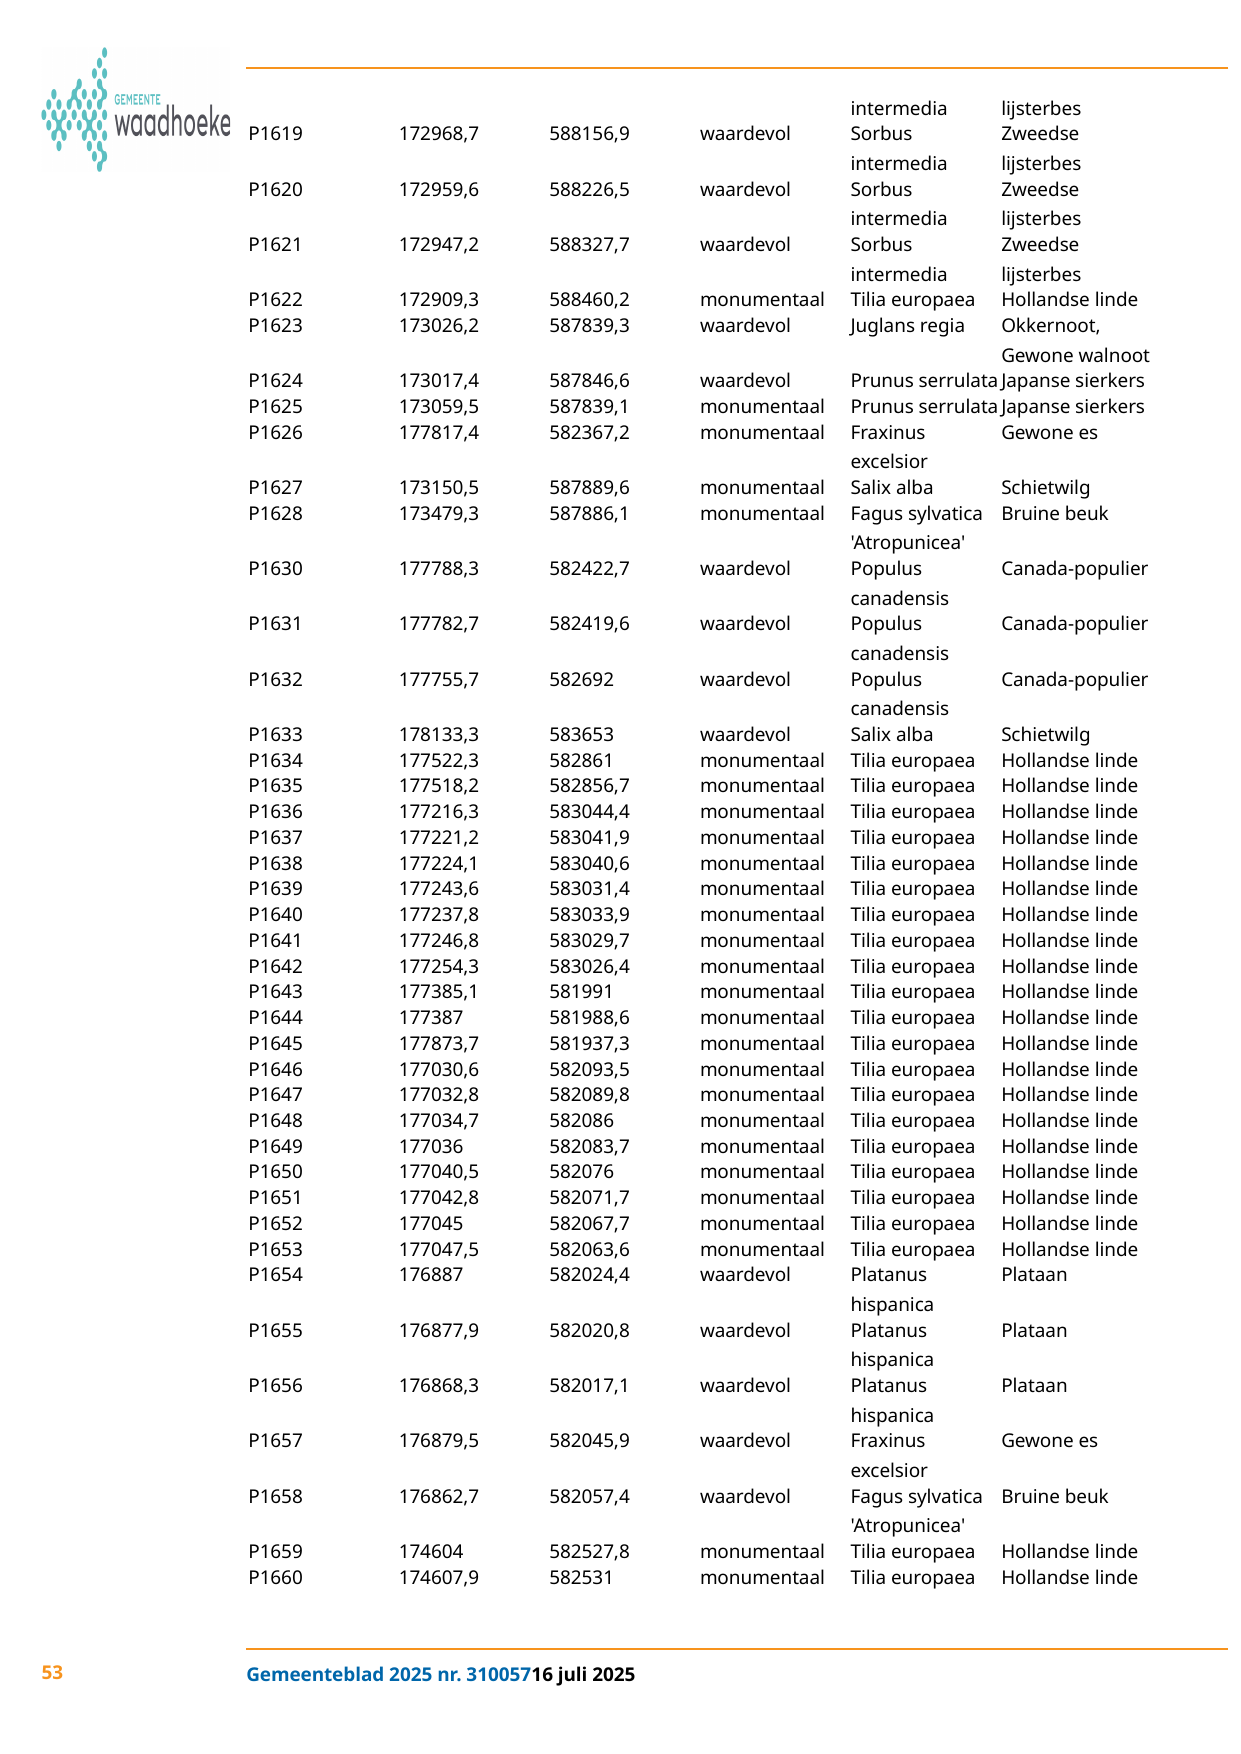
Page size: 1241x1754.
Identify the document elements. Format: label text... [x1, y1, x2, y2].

table_cell Gewone es [1001, 419, 1152, 474]
table_cell Tilia europaea [850, 1538, 1001, 1564]
table_cell 582527,8 [549, 1538, 700, 1564]
table_cell Populus canadensis [850, 666, 1001, 721]
table_cell Hollandse linde [1001, 1159, 1152, 1184]
table_cell Japanse sierkers [1001, 368, 1152, 393]
table_cell P1655 [248, 1317, 398, 1372]
table_cell Zweedse lijsterbes [1001, 176, 1152, 231]
table_cell 582063,6 [549, 1236, 700, 1262]
table_cell waardevol [700, 1262, 850, 1317]
table_cell Tilia europaea [850, 799, 1001, 824]
table_cell Bruine beuk [1001, 500, 1152, 555]
table_cell monumentaal [700, 927, 850, 953]
table_cell Tilia europaea [850, 1030, 1001, 1056]
table_cell 173150,5 [399, 474, 549, 500]
table_cell Japanse sierkers [1001, 393, 1152, 419]
table_cell Canada-populier [1001, 666, 1152, 721]
table_cell Canada-populier [1001, 611, 1152, 666]
table_cell Canada-populier [1001, 555, 1152, 611]
table_cell waardevol [700, 1483, 850, 1538]
table_cell monumentaal [700, 1056, 850, 1081]
table_cell 582531 [549, 1564, 700, 1589]
table_cell Tilia europaea [850, 747, 1001, 773]
table_cell 177045 [399, 1210, 549, 1236]
table_cell 177042,8 [399, 1184, 549, 1210]
table_cell Zweedse lijsterbes [1001, 121, 1152, 176]
table_cell [700, 95, 850, 121]
table_cell 177385,1 [399, 979, 549, 1004]
table_cell Tilia europaea [850, 1133, 1001, 1159]
table_cell Hollandse linde [1001, 1081, 1152, 1107]
table_cell P1643 [248, 979, 398, 1004]
table_cell Sorbus intermedia [850, 231, 1001, 286]
table_cell 173479,3 [399, 500, 549, 555]
table_cell monumentaal [700, 747, 850, 773]
table_cell 177817,4 [399, 419, 549, 474]
table_cell waardevol [700, 312, 850, 367]
table_cell monumentaal [700, 1107, 850, 1133]
table_cell 582692 [549, 666, 700, 721]
table_cell 582093,5 [549, 1056, 700, 1081]
table_cell 581991 [549, 979, 700, 1004]
table_cell Salix alba [850, 474, 1001, 500]
table_cell 581937,3 [549, 1030, 700, 1056]
table_cell 177216,3 [399, 799, 549, 824]
table_cell Schietwilg [1001, 721, 1152, 747]
table_cell monumentaal [700, 1081, 850, 1107]
table_cell P1646 [248, 1056, 398, 1081]
table_cell 172909,3 [399, 286, 549, 312]
table_cell Hollandse linde [1001, 286, 1152, 312]
table_cell 582024,4 [549, 1262, 700, 1317]
table_cell 173017,4 [399, 368, 549, 393]
table_cell P1642 [248, 953, 398, 978]
table_cell 173026,2 [399, 312, 549, 367]
table_cell 177032,8 [399, 1081, 549, 1107]
table_cell monumentaal [700, 876, 850, 901]
table_cell Hollandse linde [1001, 1564, 1152, 1589]
table_cell P1641 [248, 927, 398, 953]
table_cell Hollandse linde [1001, 927, 1152, 953]
table_cell Tilia europaea [850, 1081, 1001, 1107]
table_cell lijsterbes [1001, 95, 1152, 121]
table_cell 582083,7 [549, 1133, 700, 1159]
table_cell 582057,4 [549, 1483, 700, 1538]
table_cell 177246,8 [399, 927, 549, 953]
table_cell P1628 [248, 500, 398, 555]
table_cell waardevol [700, 721, 850, 747]
table_cell 178133,3 [399, 721, 549, 747]
table_cell 587839,3 [549, 312, 700, 367]
table_cell waardevol [700, 1428, 850, 1483]
table_cell Hollandse linde [1001, 1056, 1152, 1081]
table_cell 582861 [549, 747, 700, 773]
table_cell Hollandse linde [1001, 1236, 1152, 1262]
table_cell Plataan [1001, 1262, 1152, 1317]
picture [41, 47, 231, 172]
table_cell Tilia europaea [850, 1004, 1001, 1030]
table_cell 583653 [549, 721, 700, 747]
table_cell P1647 [248, 1081, 398, 1107]
table_cell Tilia europaea [850, 876, 1001, 901]
table_cell monumentaal [700, 1004, 850, 1030]
table_cell Zweedse lijsterbes [1001, 231, 1152, 286]
table_cell Fraxinus excelsior [850, 419, 1001, 474]
table_cell 177034,7 [399, 1107, 549, 1133]
table_cell monumentaal [700, 1030, 850, 1056]
table_cell Fagus sylvatica 'Atropunicea' [850, 500, 1001, 555]
table_cell Plataan [1001, 1372, 1152, 1427]
table_cell 582086 [549, 1107, 700, 1133]
table_cell P1624 [248, 368, 398, 393]
table_cell 587889,6 [549, 474, 700, 500]
table_cell 172968,7 [399, 121, 549, 176]
table_cell P1636 [248, 799, 398, 824]
table_cell Hollandse linde [1001, 1107, 1152, 1133]
table_cell 177788,3 [399, 555, 549, 611]
table_cell Hollandse linde [1001, 901, 1152, 927]
table_cell monumentaal [700, 1564, 850, 1589]
table_cell waardevol [700, 1372, 850, 1427]
table_cell P1622 [248, 286, 398, 312]
table_cell Hollandse linde [1001, 824, 1152, 850]
table_cell Tilia europaea [850, 1056, 1001, 1081]
table_cell 177518,2 [399, 773, 549, 798]
table_cell Tilia europaea [850, 901, 1001, 927]
table_cell 174607,9 [399, 1564, 549, 1589]
table_cell 176879,5 [399, 1428, 549, 1483]
table_cell Tilia europaea [850, 927, 1001, 953]
table_cell 583026,4 [549, 953, 700, 978]
table_cell Schietwilg [1001, 474, 1152, 500]
table_cell monumentaal [700, 901, 850, 927]
table_cell Hollandse linde [1001, 1004, 1152, 1030]
table_cell waardevol [700, 176, 850, 231]
table_cell 583041,9 [549, 824, 700, 850]
table_cell P1654 [248, 1262, 398, 1317]
table_cell Hollandse linde [1001, 1030, 1152, 1056]
table_cell 177522,3 [399, 747, 549, 773]
table_cell Hollandse linde [1001, 747, 1152, 773]
table_cell P1625 [248, 393, 398, 419]
table_cell P1656 [248, 1372, 398, 1427]
table_cell 582045,9 [549, 1428, 700, 1483]
table_cell P1623 [248, 312, 398, 367]
table_cell P1649 [248, 1133, 398, 1159]
table_cell P1650 [248, 1159, 398, 1184]
table_cell Fraxinus excelsior [850, 1428, 1001, 1483]
table_cell monumentaal [700, 1538, 850, 1564]
table_cell monumentaal [700, 773, 850, 798]
table_cell Salix alba [850, 721, 1001, 747]
table_cell P1652 [248, 1210, 398, 1236]
table_cell Tilia europaea [850, 953, 1001, 978]
table_cell Hollandse linde [1001, 1210, 1152, 1236]
table_cell 582856,7 [549, 773, 700, 798]
table_cell Tilia europaea [850, 1210, 1001, 1236]
table_cell 177040,5 [399, 1159, 549, 1184]
table_cell P1651 [248, 1184, 398, 1210]
table_cell 174604 [399, 1538, 549, 1564]
table_cell P1648 [248, 1107, 398, 1133]
table_cell P1619 [248, 121, 398, 176]
table_cell monumentaal [700, 799, 850, 824]
table_cell 582367,2 [549, 419, 700, 474]
table_cell 582067,7 [549, 1210, 700, 1236]
table_cell Platanus hispanica [850, 1372, 1001, 1427]
table_cell P1626 [248, 419, 398, 474]
table_cell Tilia europaea [850, 773, 1001, 798]
table_cell 177254,3 [399, 953, 549, 978]
table_cell waardevol [700, 121, 850, 176]
table_cell Prunus serrulata [850, 368, 1001, 393]
table_cell 583033,9 [549, 901, 700, 927]
table_cell Hollandse linde [1001, 953, 1152, 978]
table_cell P1640 [248, 901, 398, 927]
table_cell 581988,6 [549, 1004, 700, 1030]
table_cell P1660 [248, 1564, 398, 1589]
table_cell 177047,5 [399, 1236, 549, 1262]
table_cell 177873,7 [399, 1030, 549, 1056]
table_cell Bruine beuk [1001, 1483, 1152, 1538]
table_cell Juglans regia [850, 312, 1001, 367]
table_cell waardevol [700, 666, 850, 721]
table_cell Platanus hispanica [850, 1317, 1001, 1372]
table_cell Plataan [1001, 1317, 1152, 1372]
table_cell 172947,2 [399, 231, 549, 286]
table_cell Hollandse linde [1001, 850, 1152, 876]
table_cell 587839,1 [549, 393, 700, 419]
table_cell Tilia europaea [850, 824, 1001, 850]
table_cell P1659 [248, 1538, 398, 1564]
table_cell 582089,8 [549, 1081, 700, 1107]
table_cell Okkernoot, Gewone walnoot [1001, 312, 1152, 367]
table_cell 177782,7 [399, 611, 549, 666]
table_cell P1639 [248, 876, 398, 901]
table_cell monumentaal [700, 500, 850, 555]
table_cell P1633 [248, 721, 398, 747]
table_cell 177243,6 [399, 876, 549, 901]
table_cell Hollandse linde [1001, 979, 1152, 1004]
table_cell monumentaal [700, 474, 850, 500]
table_cell P1627 [248, 474, 398, 500]
table_cell 582419,6 [549, 611, 700, 666]
table_cell 583044,4 [549, 799, 700, 824]
table_cell waardevol [700, 368, 850, 393]
table_cell P1653 [248, 1236, 398, 1262]
table_cell Prunus serrulata [850, 393, 1001, 419]
table_cell Tilia europaea [850, 1184, 1001, 1210]
table_cell P1645 [248, 1030, 398, 1056]
table_cell monumentaal [700, 286, 850, 312]
table_cell monumentaal [700, 1210, 850, 1236]
table_cell intermedia [850, 95, 1001, 121]
table_cell 176868,3 [399, 1372, 549, 1427]
table_cell [549, 95, 700, 121]
table_cell 177036 [399, 1133, 549, 1159]
table_cell Hollandse linde [1001, 799, 1152, 824]
table_cell Tilia europaea [850, 286, 1001, 312]
table_cell 172959,6 [399, 176, 549, 231]
table_cell Hollandse linde [1001, 773, 1152, 798]
table_cell P1632 [248, 666, 398, 721]
table_cell monumentaal [700, 1133, 850, 1159]
table_cell 582017,1 [549, 1372, 700, 1427]
table_cell 588460,2 [549, 286, 700, 312]
table_cell 177237,8 [399, 901, 549, 927]
table_cell 583040,6 [549, 850, 700, 876]
table_cell Tilia europaea [850, 850, 1001, 876]
table_cell 177030,6 [399, 1056, 549, 1081]
table_cell P1630 [248, 555, 398, 611]
table_cell 177387 [399, 1004, 549, 1030]
table_cell monumentaal [700, 824, 850, 850]
table_cell [248, 95, 398, 121]
table_cell Platanus hispanica [850, 1262, 1001, 1317]
table_cell waardevol [700, 1317, 850, 1372]
table_cell 582071,7 [549, 1184, 700, 1210]
table_cell Hollandse linde [1001, 1538, 1152, 1564]
table_cell monumentaal [700, 1159, 850, 1184]
table_cell 177221,2 [399, 824, 549, 850]
table_cell 582076 [549, 1159, 700, 1184]
table_cell Gewone es [1001, 1428, 1152, 1483]
table_cell Tilia europaea [850, 1159, 1001, 1184]
table_cell monumentaal [700, 393, 850, 419]
table_cell [399, 95, 549, 121]
table_cell 176877,9 [399, 1317, 549, 1372]
table_cell P1635 [248, 773, 398, 798]
table_cell Sorbus intermedia [850, 176, 1001, 231]
table_cell 177224,1 [399, 850, 549, 876]
table_cell monumentaal [700, 1236, 850, 1262]
table_cell waardevol [700, 611, 850, 666]
table_cell P1621 [248, 231, 398, 286]
table_cell P1634 [248, 747, 398, 773]
table_cell waardevol [700, 555, 850, 611]
table_cell Fagus sylvatica 'Atropunicea' [850, 1483, 1001, 1538]
table_cell P1658 [248, 1483, 398, 1538]
table_cell Tilia europaea [850, 1236, 1001, 1262]
table_cell 582020,8 [549, 1317, 700, 1372]
table_cell 588156,9 [549, 121, 700, 176]
table_cell monumentaal [700, 1184, 850, 1210]
table_cell 173059,5 [399, 393, 549, 419]
table_cell 583031,4 [549, 876, 700, 901]
table_cell P1657 [248, 1428, 398, 1483]
table_cell P1620 [248, 176, 398, 231]
table_cell P1644 [248, 1004, 398, 1030]
table_cell Tilia europaea [850, 1107, 1001, 1133]
table_cell 587886,1 [549, 500, 700, 555]
table_cell monumentaal [700, 419, 850, 474]
table_cell 588226,5 [549, 176, 700, 231]
table_cell waardevol [700, 231, 850, 286]
table_cell 588327,7 [549, 231, 700, 286]
table_cell 587846,6 [549, 368, 700, 393]
table_cell monumentaal [700, 979, 850, 1004]
table_cell P1631 [248, 611, 398, 666]
table_cell Hollandse linde [1001, 1184, 1152, 1210]
table_cell 583029,7 [549, 927, 700, 953]
table_cell P1638 [248, 850, 398, 876]
table_cell Populus canadensis [850, 611, 1001, 666]
table_cell P1637 [248, 824, 398, 850]
table_cell monumentaal [700, 953, 850, 978]
table_cell Hollandse linde [1001, 876, 1152, 901]
table_cell 582422,7 [549, 555, 700, 611]
table_cell Populus canadensis [850, 555, 1001, 611]
table_cell 176862,7 [399, 1483, 549, 1538]
table_cell Hollandse linde [1001, 1133, 1152, 1159]
table_cell monumentaal [700, 850, 850, 876]
table_cell 176887 [399, 1262, 549, 1317]
table_cell 177755,7 [399, 666, 549, 721]
table_cell Tilia europaea [850, 1564, 1001, 1589]
table_cell Sorbus intermedia [850, 121, 1001, 176]
table_cell Tilia europaea [850, 979, 1001, 1004]
